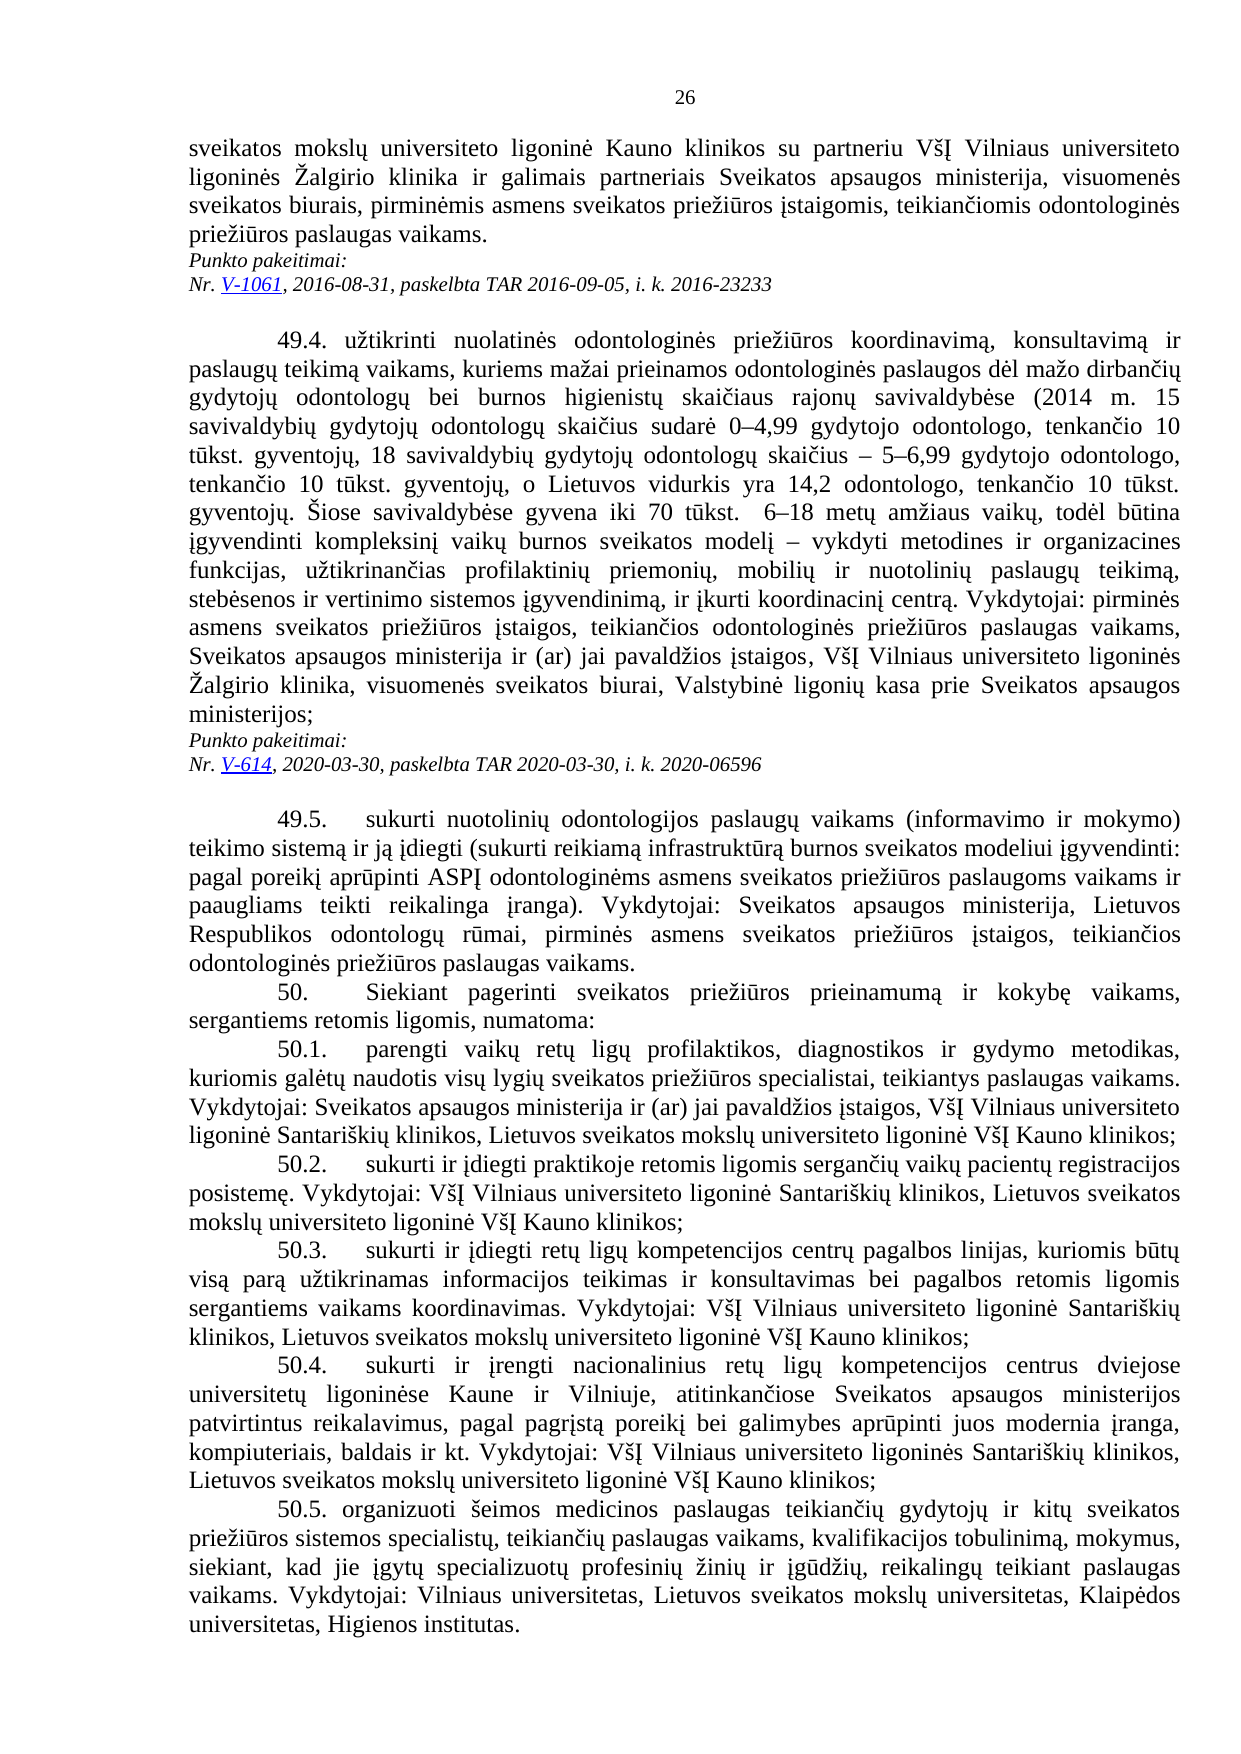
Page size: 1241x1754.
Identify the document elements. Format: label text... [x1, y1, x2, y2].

text 49.4. užtikrinti nuolatinės odontologinės priežiūros koordinavimą, konsultavimą ir paslaugų teikimą vaikams, kuriems mažai prieinamos odontologinės paslaugos dėl mažo dirbančių gydytojų odontologų bei burnos higienistų skaičiaus rajonų savivaldybėse (2014 m. 15 savivaldybių gydytojų odontologų skaičius sudarė 0–4,99 gydytojo odontologo, tenkančio 10 tūkst. gyventojų, 18 savivaldybių gydytojų odontologų skaičius – 5–6,99 gydytojo odontologo, tenkančio 10 tūkst. gyventojų, o Lietuvos vidurkis yra 14,2 odontologo, tenkančio 10 tūkst. gyventojų. Šiose savivaldybėse gyvena iki 70 tūkst. 6–18 metų amžiaus vaikų, todėl būtina įgyvendinti kompleksinį vaikų burnos sveikatos modelį – vykdyti metodines ir organizacines funkcijas, užtikrinančias profilaktinių priemonių, mobilių ir nuotolinių paslaugų teikimą, stebėsenos ir vertinimo sistemos įgyvendinimą, ir įkurti koordinacinį centrą. Vykdytojai: pirminės asmens sveikatos priežiūros įstaigos, teikiančios odontologinės priežiūros paslaugas vaikams, Sveikatos apsaugos ministerija ir (ar) jai pavaldžios įstaigos, VšĮ Vilniaus universiteto ligoninės Žalgirio klinika, visuomenės sveikatos biurai, Valstybinė ligonių kasa prie Sveikatos apsaugos ministerijos; [188, 325, 1181, 727]
text 50.5. organizuoti šeimos medicinos paslaugas teikiančių gydytojų ir kitų sveikatos priežiūros sistemos specialistų, teikiančių paslaugas vaikams, kvalifikacijos tobulinimą, mokymus, siekiant, kad jie įgytų specializuotų profesinių žinių ir įgūdžių, reikalingų teikiant paslaugas vaikams. Vykdytojai: Vilniaus universitetas, Lietuvos sveikatos mokslų universitetas, Klaipėdos universitetas, Higienos institutas. [188, 1494, 1181, 1638]
text Nr. V-614, 2020-03-30, paskelbta TAR 2020-03-30, i. k. 2020-06596 [188, 752, 1181, 776]
text Punkto pakeitimai: [188, 727, 1181, 752]
text sveikatos mokslų universiteto ligoninė Kauno klinikos su partneriu VšĮ Vilniaus universiteto ligoninės Žalgirio klinika ir galimais partneriais Sveikatos apsaugos ministerija, visuomenės sveikatos biurais, pirminėmis asmens sveikatos priežiūros įstaigomis, teikiančiomis odontologinės priežiūros paslaugas vaikams. [188, 133, 1181, 248]
text 50.1. parengti vaikų retų ligų profilaktikos, diagnostikos ir gydymo metodikas, kuriomis galėtų naudotis visų lygių sveikatos priežiūros specialistai, teikiantys paslaugas vaikams. Vykdytojai: Sveikatos apsaugos ministerija ir (ar) jai pavaldžios įstaigos, VšĮ Vilniaus universiteto ligoninė Santariškių klinikos, Lietuvos sveikatos mokslų universiteto ligoninė VšĮ Kauno klinikos; [188, 1034, 1181, 1149]
text 49.5. sukurti nuotolinių odontologijos paslaugų vaikams (informavimo ir mokymo) teikimo sistemą ir ją įdiegti (sukurti reikiamą infrastruktūrą burnos sveikatos modeliui įgyvendinti: pagal poreikį aprūpinti ASPĮ odontologinėms asmens sveikatos priežiūros paslaugoms vaikams ir paaugliams teikti reikalinga įranga). Vykdytojai: Sveikatos apsaugos ministerija, Lietuvos Respublikos odontologų rūmai, pirminės asmens sveikatos priežiūros įstaigos, teikiančios odontologinės priežiūros paslaugas vaikams. [188, 804, 1181, 977]
text 50. Siekiant pagerinti sveikatos priežiūros prieinamumą ir kokybę vaikams, sergantiems retomis ligomis, numatoma: [188, 977, 1181, 1034]
text 50.2. sukurti ir įdiegti praktikoje retomis ligomis sergančių vaikų pacientų registracijos posistemę. Vykdytojai: VšĮ Vilniaus universiteto ligoninė Santariškių klinikos, Lietuvos sveikatos mokslų universiteto ligoninė VšĮ Kauno klinikos; [188, 1149, 1181, 1236]
text 50.4. sukurti ir įrengti nacionalinius retų ligų kompetencijos centrus dviejose universitetų ligoninėse Kaune ir Vilniuje, atitinkančiose Sveikatos apsaugos ministerijos patvirtintus reikalavimus, pagal pagrįstą poreikį bei galimybes aprūpinti juos modernia įranga, kompiuteriais, baldais ir kt. Vykdytojai: VšĮ Vilniaus universiteto ligoninės Santariškių klinikos, Lietuvos sveikatos mokslų universiteto ligoninė VšĮ Kauno klinikos; [188, 1351, 1181, 1494]
text Nr. V-1061, 2016-08-31, paskelbta TAR 2016-09-05, i. k. 2016-23233 [188, 272, 1181, 296]
text 50.3. sukurti ir įdiegti retų ligų kompetencijos centrų pagalbos linijas, kuriomis būtų visą parą užtikrinamas informacijos teikimas ir konsultavimas bei pagalbos retomis ligomis sergantiems vaikams koordinavimas. Vykdytojai: VšĮ Vilniaus universiteto ligoninė Santariškių klinikos, Lietuvos sveikatos mokslų universiteto ligoninė VšĮ Kauno klinikos; [188, 1236, 1181, 1351]
text Punkto pakeitimai: [188, 248, 1181, 272]
